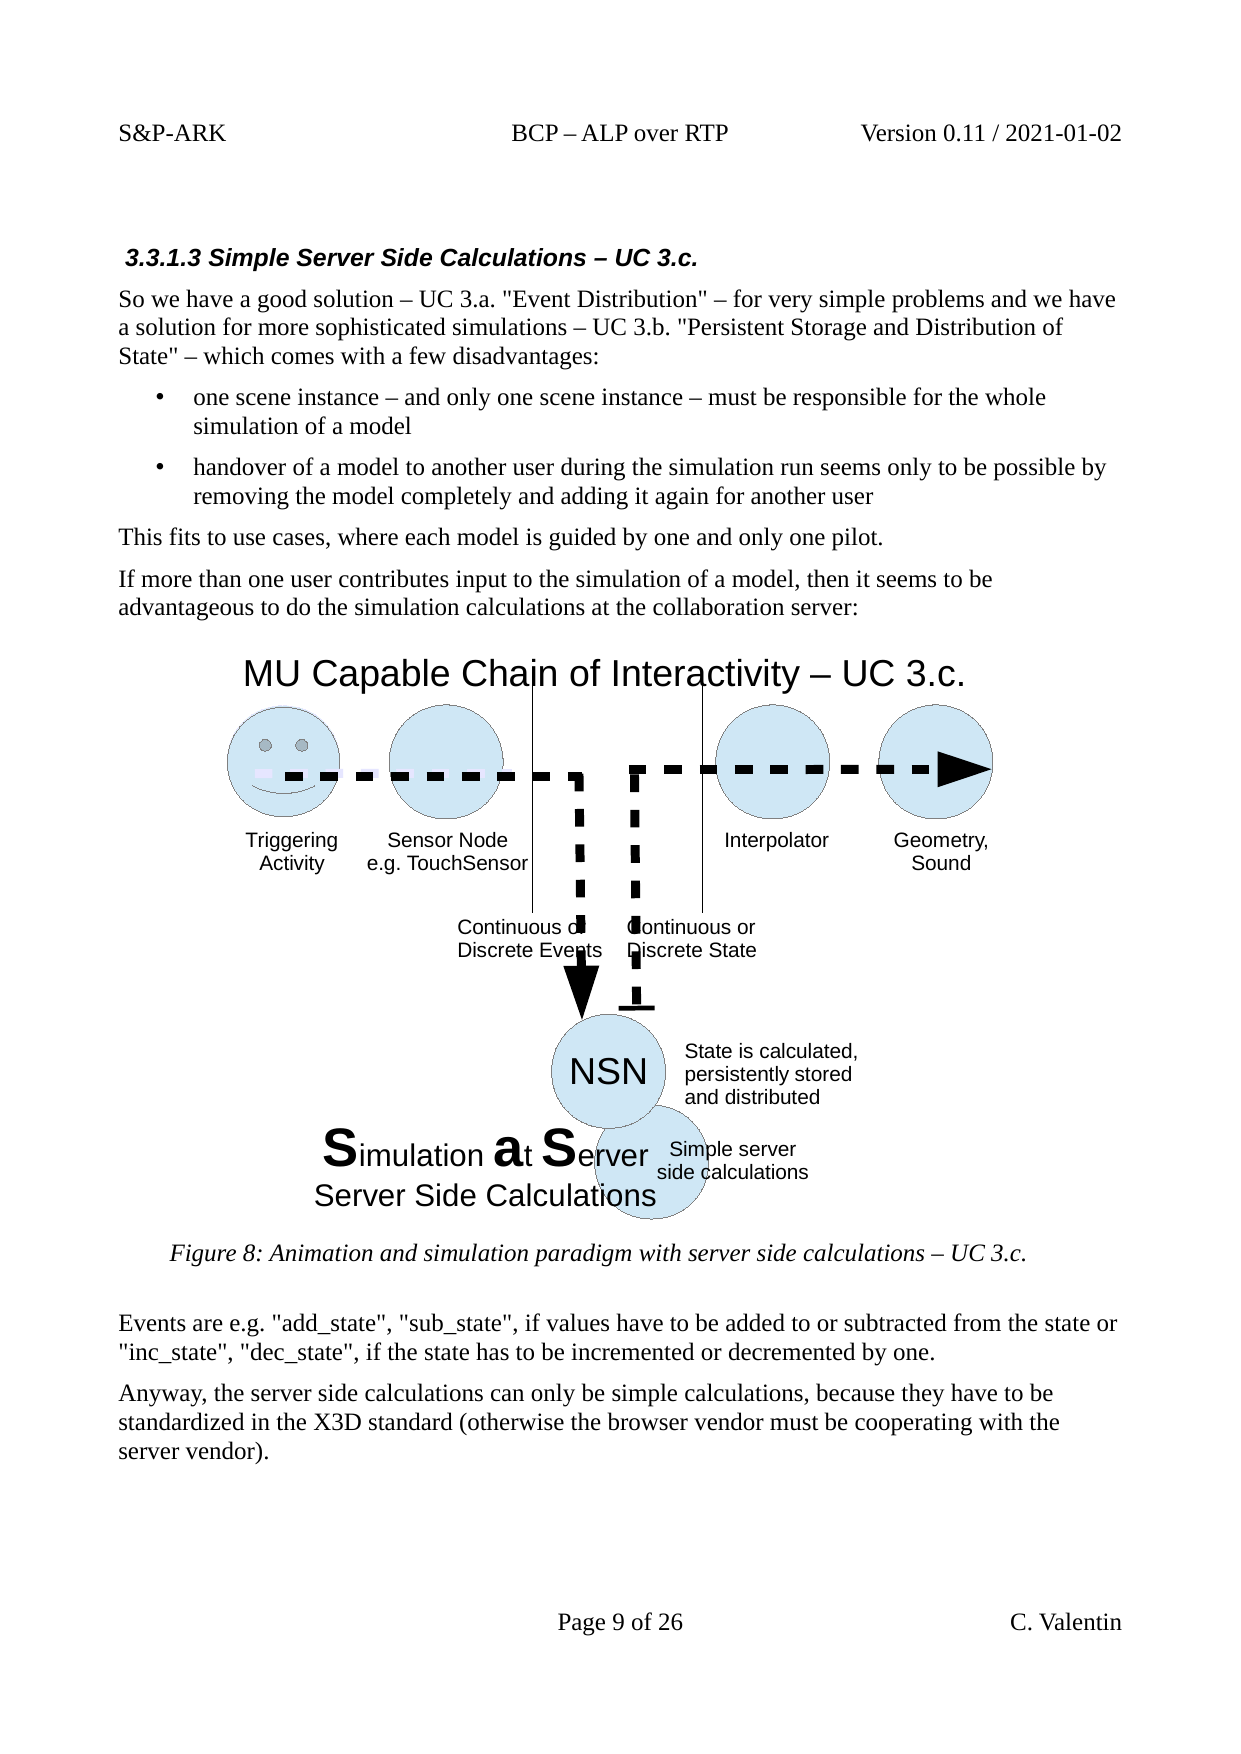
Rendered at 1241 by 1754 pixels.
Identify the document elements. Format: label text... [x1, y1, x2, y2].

text Anyway, the server side calculations can only be simple calculations, because they have to be standardized in the X3D standard (otherwise the browser vendor must be cooperating with the server vendor). [118, 1378, 1122, 1465]
text Events are e.g. "add_state", "sub_state", if values have to be added to or subtracted from the state or "inc_state", "dec_state", if the state has to be incremented or decremented by one. [118, 1308, 1122, 1366]
subtitle Simple Server Side Calculations – UC 3.c. [118, 243, 1122, 271]
list handover of a model to another user during the simulation run seems only to be possible by removing the model completely and adding it again for another user [156, 452, 1122, 510]
text This fits to use cases, where each model is guided by one and only one pilot. [118, 522, 1122, 551]
text Figure 8: Animation and simulation paradigm with server side calculations – UC 3.c. [169, 643, 1072, 1267]
list one scene instance – and only one scene instance – must be responsible for the whole simulation of a model [156, 382, 1122, 440]
text So we have a good solution – UC 3.a. "Event Distribution" – for very simple problems and we have a solution for more sophisticated simulations – UC 3.b. "Persistent Storage and Distribution of State" – which comes with a few disadvantages: [118, 284, 1122, 370]
text If more than one user contributes input to the simulation of a model, then it seems to be advantageous to do the simulation calculations at the collaboration server: [118, 564, 1122, 621]
